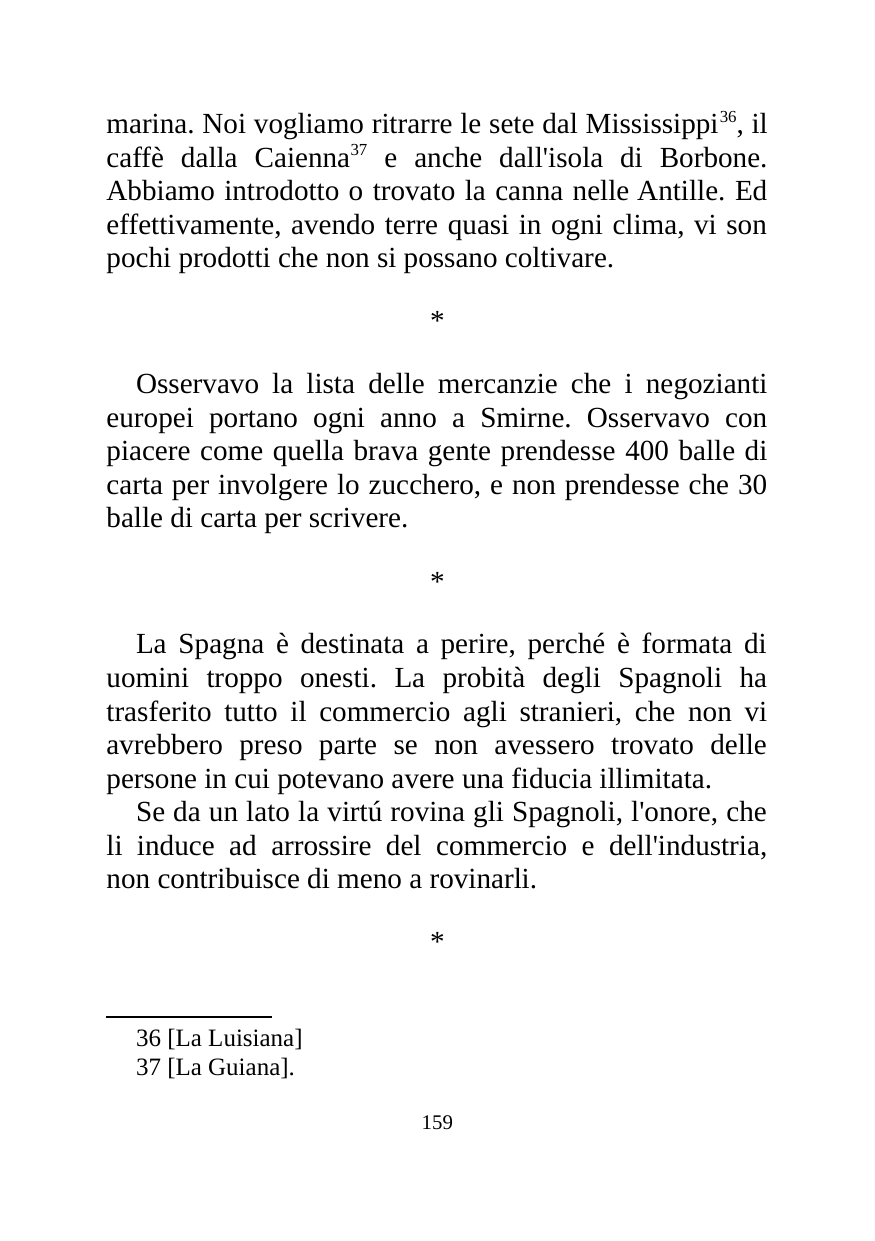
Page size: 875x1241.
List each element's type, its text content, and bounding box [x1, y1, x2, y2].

text Se da un lato la virtú rovina gli Spagnoli, l'onore, che li induce ad arrossire del commercio e dell'industria, non contribuisce di meno a rovinarli. [106, 794, 768, 895]
text [La Guiana]. [106, 1052, 768, 1080]
text marina. Noi vogliamo ritrarre le sete dal Mississippi, il caffè dalla Caienna e anche dall'isola di Borbone. Abbiamo introdotto o trovato la canna nelle Antille. Ed effettivamente, avendo terre quasi in ogni clima, vi son pochi prodotti che non si possano coltivare. [106, 106, 768, 274]
text Osservavo la lista delle mercanzie che i negozianti europei portano ogni anno a Smirne. Osservavo con piacere come quella brava gente prendesse 400 balle di carta per involgere lo zucchero, e non prendesse che 30 balle di carta per scrivere. [106, 366, 768, 534]
text [La Luisiana] [106, 1023, 768, 1052]
text * [106, 924, 768, 958]
text La Spagna è destinata a perire, perché è formata di uomini troppo onesti. La probità degli Spagnoli ha trasferito tutto il commercio agli stranieri, che non vi avrebbero preso parte se non avessero trovato delle persone in cui potevano avere una fiducia illimitata. [106, 627, 768, 794]
text * [106, 303, 768, 337]
text * [106, 564, 768, 597]
